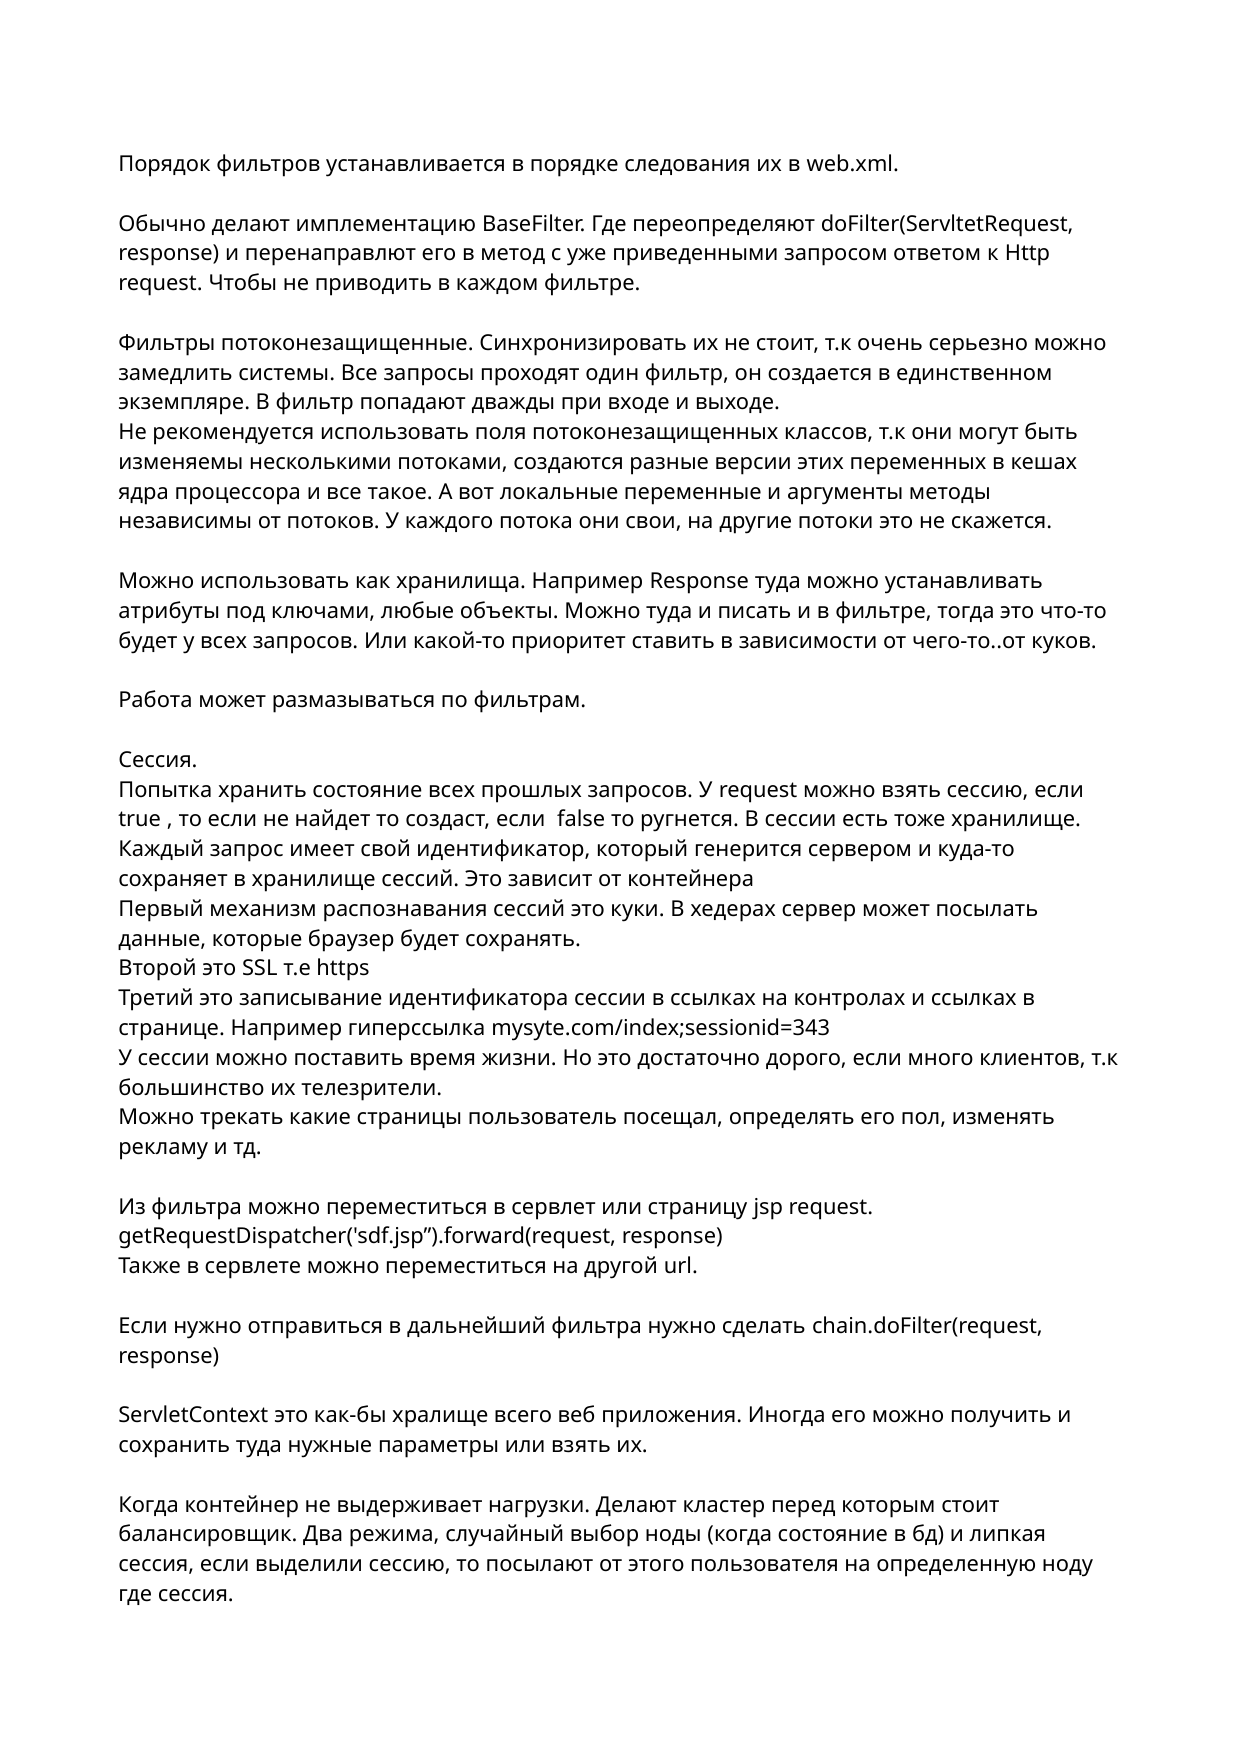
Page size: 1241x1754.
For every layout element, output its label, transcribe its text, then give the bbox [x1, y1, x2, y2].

text Не рекомендуется использовать поля потоконезащищенных классов, т.к они могут быть изменяемы несколькими потоками, создаются разные версии этих переменных в кешах ядра процессора и все такое. А вот локальные переменные и аргументы методы независимы от потоков. У каждого потока они свои, на другие потоки это не скажется. [118, 416, 1122, 535]
text Сессия. [118, 744, 1122, 773]
text У сессии можно поставить время жизни. Но это достаточно дорого, если много клиентов, т.к большинство их телезрители. [118, 1042, 1122, 1101]
text Из фильтра можно переместиться в сервлет или страницу jsp request. getRequestDispatcher('sdf.jsp”).forward(request, response) [118, 1191, 1122, 1250]
text Третий это записывание идентификатора сессии в ссылках на контролах и ссылках в странице. Например гиперссылка mysyte.com/index;sessionid=343 [118, 982, 1122, 1042]
text Попытка хранить состояние всех прошлых запросов. У request можно взять сессию, если true , то если не найдет то создаст, если false то ругнется. В сессии есть тоже хранилище. [118, 773, 1122, 833]
text Порядок фильтров устанавливается в порядке следования их в web.xml. [118, 148, 1122, 178]
text Каждый запрос имеет свой идентификатор, который генерится сервером и куда-то сохраняет в хранилище сессий. Это зависит от контейнера [118, 833, 1122, 893]
text Обычно делают имплементацию BaseFilter. Где переопределяют doFilter(ServltetRequest, response) и перенаправлют его в метод с уже приведенными запросом ответом к Http request. Чтобы не приводить в каждом фильтре. [118, 207, 1122, 297]
text Когда контейнер не выдерживает нагрузки. Делают кластер перед которым стоит балансировщик. Два режима, случайный выбор ноды (когда состояние в бд) и липкая сессия, если выделили сессию, то посылают от этого пользователя на определенную ноду где сессия. [118, 1488, 1122, 1608]
text Можно использовать как хранилища. Например Response туда можно устанавливать атрибуты под ключами, любые объекты. Можно туда и писать и в фильтре, тогда это что-то будет у всех запросов. Или какой-то приоритет ставить в зависимости от чего-то..от куков. [118, 565, 1122, 654]
text Можно трекать какие страницы пользователь посещал, определять его пол, изменять рекламу и тд. [118, 1101, 1122, 1161]
text ServletContext это как-бы хралище всего веб приложения. Иногда его можно получить и сохранить туда нужные параметры или взять их. [118, 1399, 1122, 1459]
text Если нужно отправиться в дальнейший фильтра нужно сделать chain.doFilter(request, response) [118, 1310, 1122, 1369]
text Первый механизм распознавания сессий это куки. В хедерах сервер может посылать данные, которые браузер будет сохранять. [118, 893, 1122, 952]
text Работа может размазываться по фильтрам. [118, 684, 1122, 714]
text Второй это SSL т.е https [118, 952, 1122, 982]
text Также в сервлете можно переместиться на другой url. [118, 1250, 1122, 1280]
text Фильтры потоконезащищенные. Синхронизировать их не стоит, т.к очень серьезно можно замедлить системы. Все запросы проходят один фильтр, он создается в единственном экземпляре. В фильтр попадают дважды при входе и выходе. [118, 327, 1122, 416]
